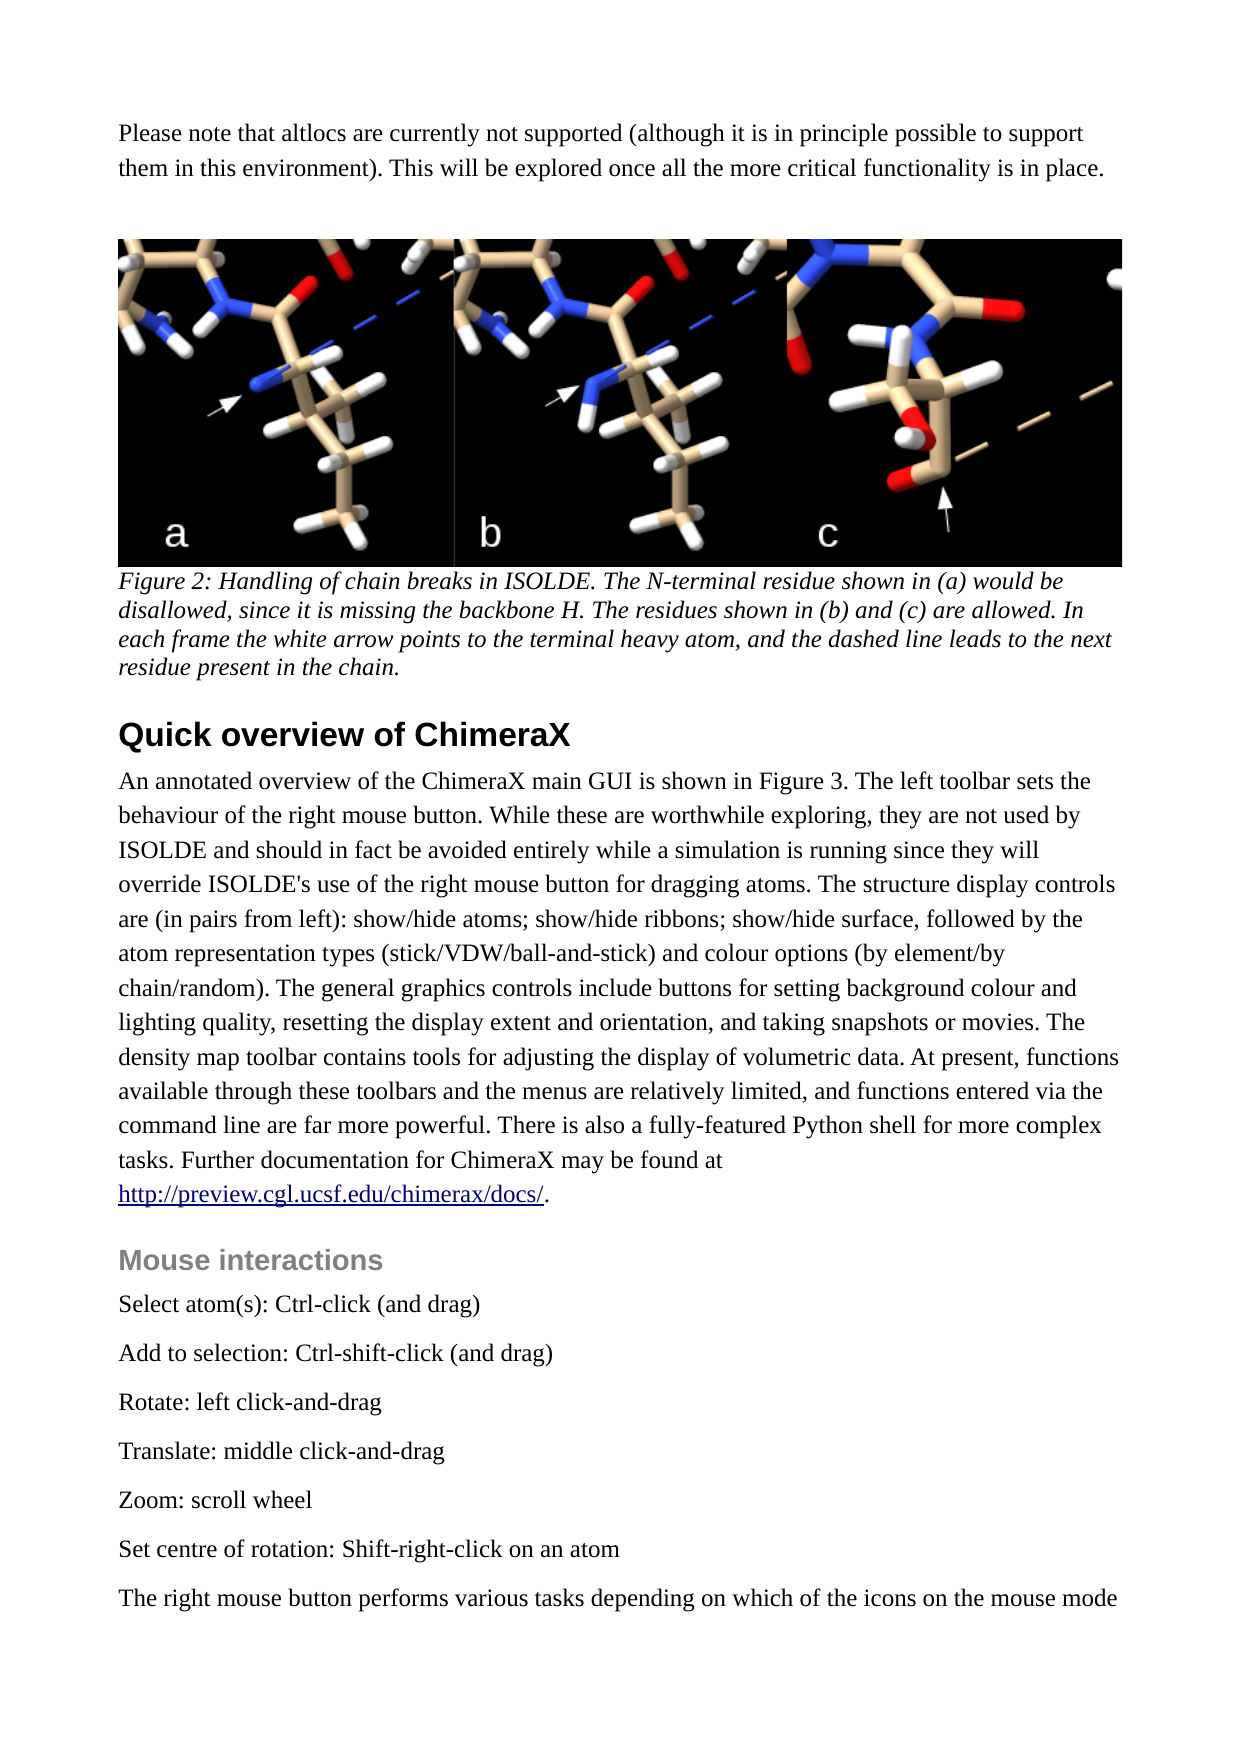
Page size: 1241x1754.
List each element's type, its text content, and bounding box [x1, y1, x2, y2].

text Figure 2: Handling of chain breaks in ISOLDE. The N-terminal residue shown in (a) would be disallowed, since it is missing the backbone H. The residues shown in (b) and (c) are allowed. In each frame the white arrow points to the terminal heavy atom, and the dashed line leads to the next residue present in the chain. [118, 567, 1122, 681]
text Add to selection: Ctrl-shift-click (and drag) [118, 1338, 1122, 1367]
text Translate: middle click-and-drag [118, 1436, 1122, 1465]
text Rotate: left click-and-drag [118, 1387, 1122, 1416]
text Select atom(s): Ctrl-click (and drag) [118, 1289, 1122, 1318]
subtitle Mouse interactions [118, 1243, 1122, 1277]
text The right mouse button performs various tasks depending on which of the icons on the mouse mode [118, 1583, 1122, 1612]
text An annotated overview of the ChimeraX main GUI is shown in Figure 3. The left toolbar sets the behaviour of the right mouse button. While these are worthwhile exploring, they are not used by ISOLDE and should in fact be avoided entirely while a simulation is running since they will override ISOLDE's use of the right mouse button for dragging atoms. The structure display controls are (in pairs from left): show/hide atoms; show/hide ribbons; show/hide surface, followed by the atom representation types (stick/VDW/ball-and-stick) and colour options (by element/by chain/random). The general graphics controls include buttons for setting background colour and lighting quality, resetting the display extent and orientation, and taking snapshots or movies. The density map toolbar contains tools for adjusting the display of volumetric data. At present, functions available through these toolbars and the menus are relatively limited, and functions entered via the command line are far more powerful. There is also a fully-featured Python shell for more complex tasks. Further documentation for ChimeraX may be found at http://preview.cgl.ucsf.edu/chimerax/docs/. [118, 766, 1122, 1208]
text Please note that altlocs are currently not supported (although it is in principle possible to support them in this environment). This will be explored once all the more critical functionality is in place. [118, 118, 1122, 181]
picture [118, 239, 1123, 567]
text Zoom: scroll wheel [118, 1485, 1122, 1514]
subtitle Quick overview of ChimeraX [118, 714, 1122, 753]
text Set centre of rotation: Shift-right-click on an atom [118, 1534, 1122, 1563]
